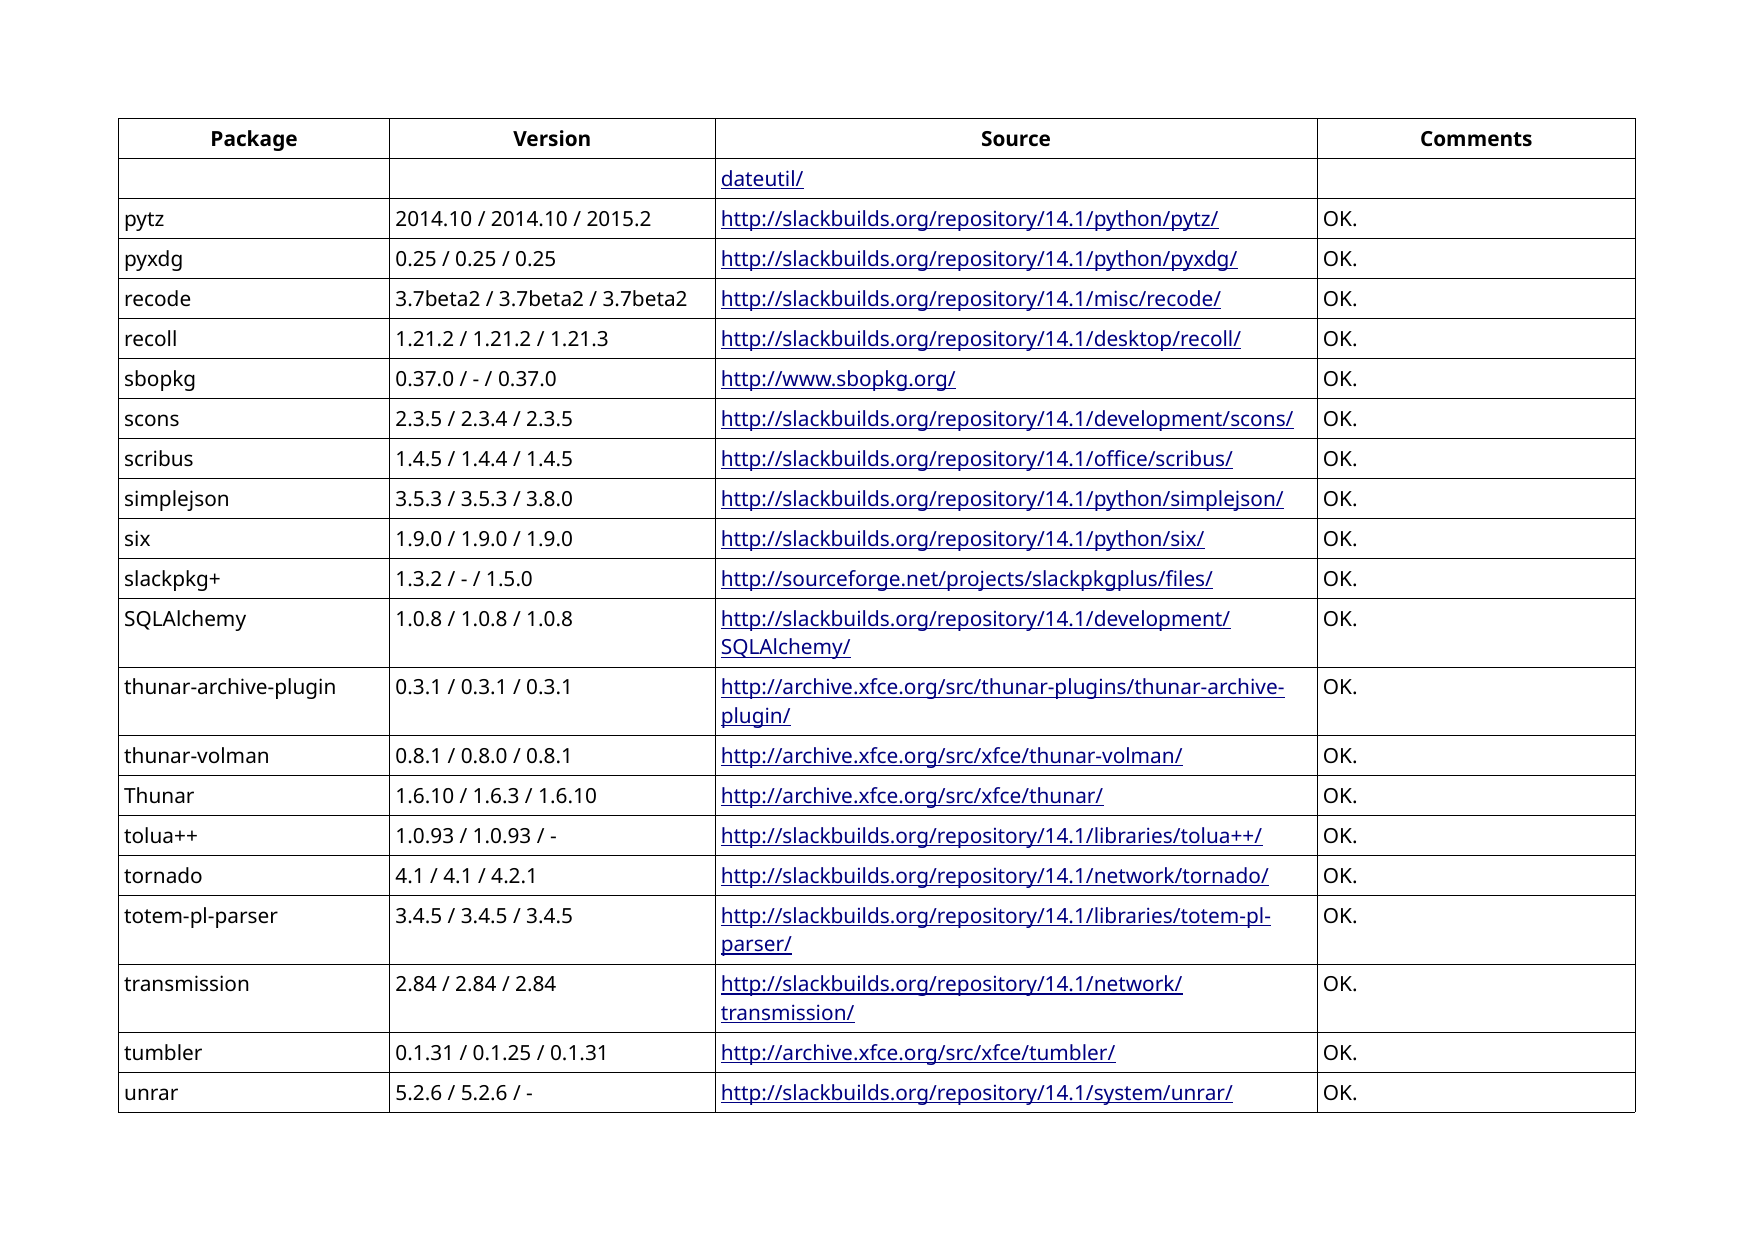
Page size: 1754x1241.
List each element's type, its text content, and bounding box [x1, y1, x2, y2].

table_cell 1.9.0 / 1.9.0 / 1.9.0 [390, 519, 715, 558]
table_cell simplejson [119, 479, 389, 518]
table_cell OK. [1318, 239, 1635, 278]
table_header Comments [1318, 119, 1635, 158]
table_cell 1.21.2 / 1.21.2 / 1.21.3 [390, 319, 715, 358]
table_cell http://slackbuilds.org/repository/14.1/python/pytz/ [716, 199, 1317, 238]
table_cell http://slackbuilds.org/repository/14.1/libraries/totem-pl-parser/ [716, 896, 1317, 963]
table_cell 5.2.6 / 5.2.6 / - [390, 1073, 715, 1112]
table_cell OK. [1318, 319, 1635, 358]
table_cell OK. [1318, 776, 1635, 815]
table_header Package [119, 119, 389, 158]
table_cell transmission [119, 965, 389, 1032]
table_cell 1.3.2 / - / 1.5.0 [390, 559, 715, 598]
table_header Source [716, 119, 1317, 158]
table_cell 2.84 / 2.84 / 2.84 [390, 965, 715, 1032]
table_cell OK. [1318, 519, 1635, 558]
table_cell OK. [1318, 199, 1635, 238]
table_cell http://slackbuilds.org/repository/14.1/network/tornado/ [716, 856, 1317, 895]
table_cell http://sourceforge.net/projects/slackpkgplus/files/ [716, 559, 1317, 598]
table_cell OK. [1318, 599, 1635, 667]
table_cell thunar-archive-plugin [119, 668, 389, 735]
table_cell Thunar [119, 776, 389, 815]
table_cell 0.8.1 / 0.8.0 / 0.8.1 [390, 736, 715, 775]
table_cell scons [119, 399, 389, 438]
table_cell http://slackbuilds.org/repository/14.1/misc/recode/ [716, 279, 1317, 318]
table_cell [1318, 159, 1635, 198]
table_cell http://slackbuilds.org/repository/14.1/office/scribus/ [716, 439, 1317, 478]
table_cell scribus [119, 439, 389, 478]
table_cell OK. [1318, 399, 1635, 438]
table_cell 0.25 / 0.25 / 0.25 [390, 239, 715, 278]
table_cell OK. [1318, 559, 1635, 598]
table_cell tornado [119, 856, 389, 895]
table_cell 1.0.93 / 1.0.93 / - [390, 816, 715, 855]
table_cell tolua++ [119, 816, 389, 855]
table_cell http://archive.xfce.org/src/xfce/thunar/ [716, 776, 1317, 815]
table_cell 1.4.5 / 1.4.4 / 1.4.5 [390, 439, 715, 478]
table_cell tumbler [119, 1033, 389, 1072]
table_cell thunar-volman [119, 736, 389, 775]
table_cell SQLAlchemy [119, 599, 389, 667]
table_cell OK. [1318, 896, 1635, 963]
table_cell OK. [1318, 1033, 1635, 1072]
table_cell pyxdg [119, 239, 389, 278]
table_cell 3.4.5 / 3.4.5 / 3.4.5 [390, 896, 715, 963]
table_cell http://slackbuilds.org/repository/14.1/python/six/ [716, 519, 1317, 558]
table_cell totem-pl-parser [119, 896, 389, 963]
table_cell recode [119, 279, 389, 318]
table_cell [119, 159, 389, 198]
table_cell http://slackbuilds.org/repository/14.1/development/SQLAlchemy/ [716, 599, 1317, 667]
table_cell OK. [1318, 279, 1635, 318]
table_cell 0.1.31 / 0.1.25 / 0.1.31 [390, 1033, 715, 1072]
table_cell 0.37.0 / - / 0.37.0 [390, 359, 715, 398]
table_cell OK. [1318, 668, 1635, 735]
table_cell 3.7beta2 / 3.7beta2 / 3.7beta2 [390, 279, 715, 318]
table_cell 0.3.1 / 0.3.1 / 0.3.1 [390, 668, 715, 735]
table_cell http://slackbuilds.org/repository/14.1/desktop/recoll/ [716, 319, 1317, 358]
table_cell pytz [119, 199, 389, 238]
table_header Version [390, 119, 715, 158]
table_cell six [119, 519, 389, 558]
table_cell recoll [119, 319, 389, 358]
table_cell http://slackbuilds.org/repository/14.1/python/simplejson/ [716, 479, 1317, 518]
table_cell unrar [119, 1073, 389, 1112]
table_cell 2014.10 / 2014.10 / 2015.2 [390, 199, 715, 238]
table_cell OK. [1318, 965, 1635, 1032]
table_cell 2.3.5 / 2.3.4 / 2.3.5 [390, 399, 715, 438]
table_cell OK. [1318, 439, 1635, 478]
table_cell http://archive.xfce.org/src/thunar-plugins/thunar-archive-plugin/ [716, 668, 1317, 735]
table_cell dateutil/ [716, 159, 1317, 198]
table_cell http://slackbuilds.org/repository/14.1/development/scons/ [716, 399, 1317, 438]
table_cell http://slackbuilds.org/repository/14.1/python/pyxdg/ [716, 239, 1317, 278]
table_cell 4.1 / 4.1 / 4.2.1 [390, 856, 715, 895]
table_cell [390, 159, 715, 198]
table_cell 1.0.8 / 1.0.8 / 1.0.8 [390, 599, 715, 667]
table_cell http://archive.xfce.org/src/xfce/tumbler/ [716, 1033, 1317, 1072]
table_cell OK. [1318, 816, 1635, 855]
table_cell sbopkg [119, 359, 389, 398]
table_cell http://www.sbopkg.org/ [716, 359, 1317, 398]
table_cell http://slackbuilds.org/repository/14.1/network/transmission/ [716, 965, 1317, 1032]
table_cell OK. [1318, 359, 1635, 398]
table_cell OK. [1318, 856, 1635, 895]
table_cell http://slackbuilds.org/repository/14.1/libraries/tolua++/ [716, 816, 1317, 855]
table_cell 3.5.3 / 3.5.3 / 3.8.0 [390, 479, 715, 518]
table_cell 1.6.10 / 1.6.3 / 1.6.10 [390, 776, 715, 815]
table_cell http://slackbuilds.org/repository/14.1/system/unrar/ [716, 1073, 1317, 1112]
table_cell OK. [1318, 736, 1635, 775]
table_cell slackpkg+ [119, 559, 389, 598]
table_cell http://archive.xfce.org/src/xfce/thunar-volman/ [716, 736, 1317, 775]
table_cell OK. [1318, 1073, 1635, 1112]
table_cell OK. [1318, 479, 1635, 518]
